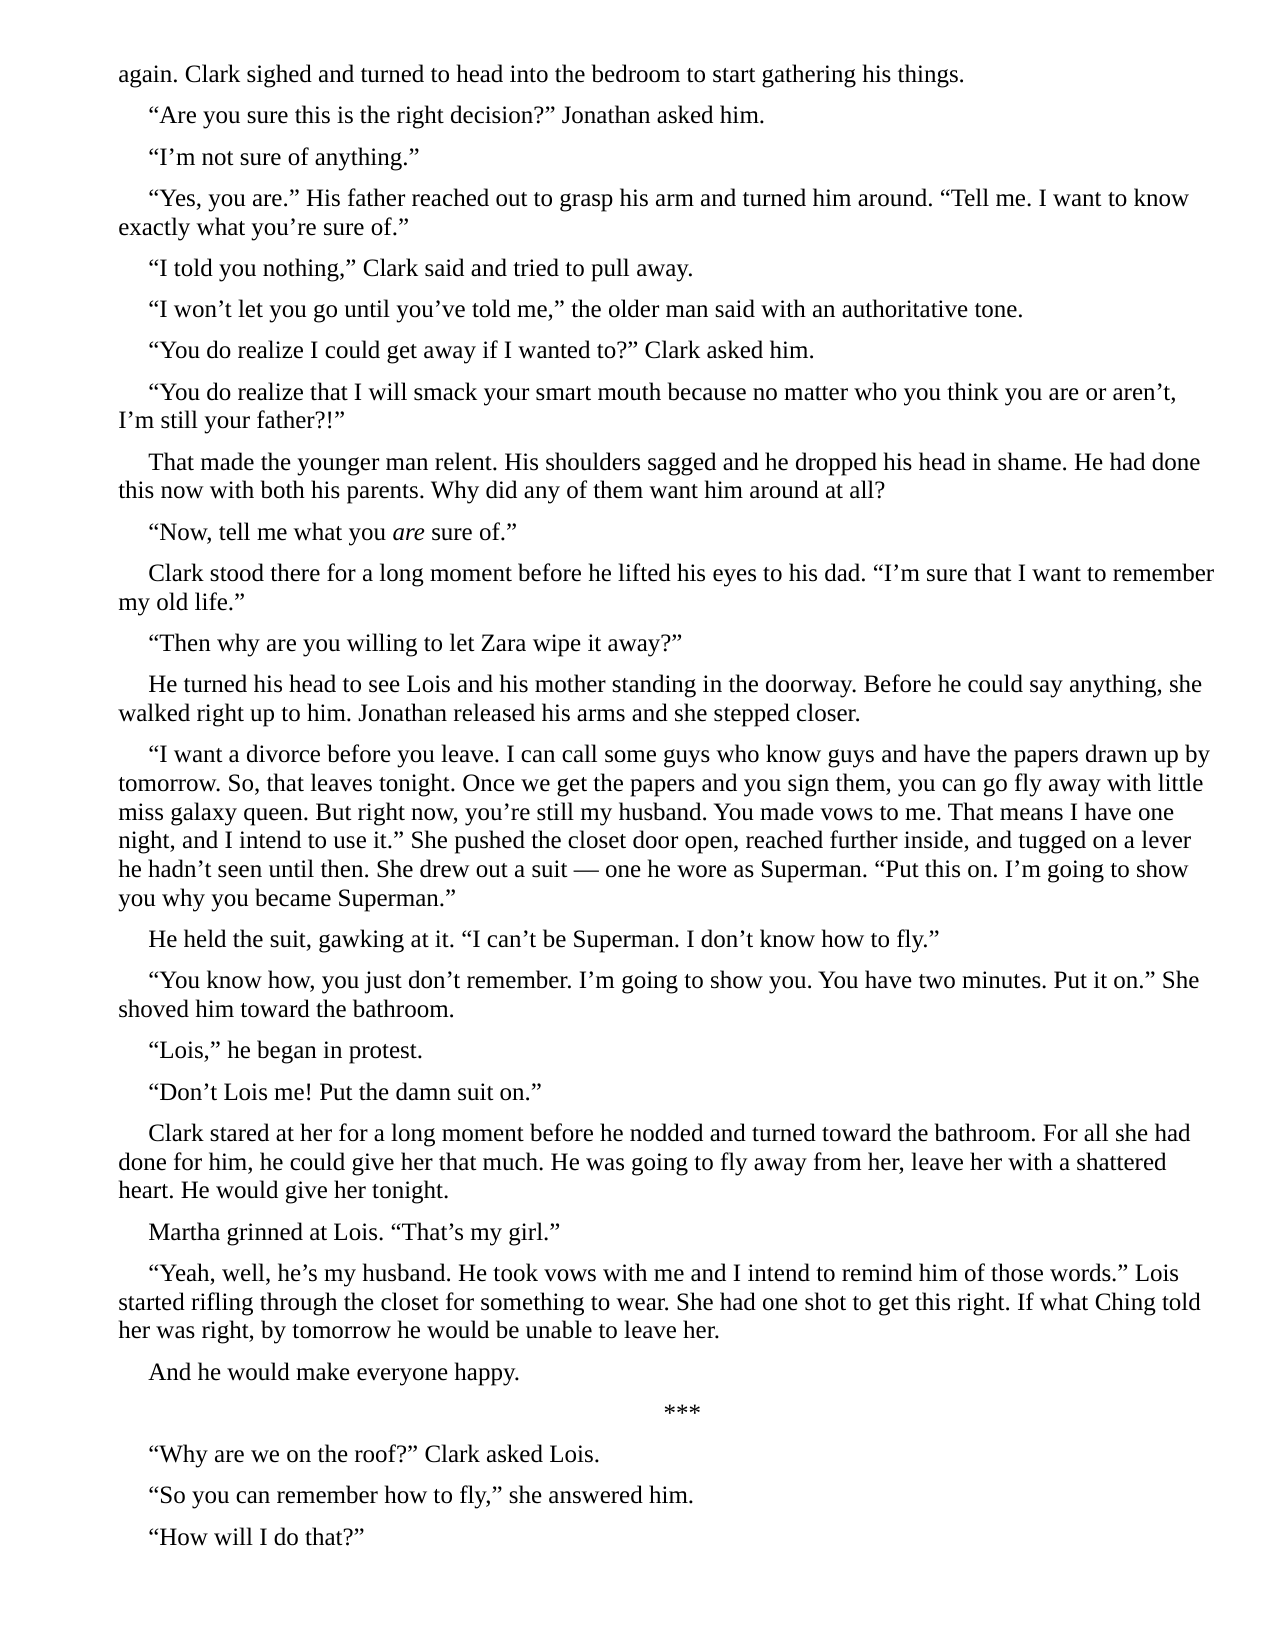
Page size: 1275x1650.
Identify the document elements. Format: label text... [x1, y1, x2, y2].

text He turned his head to see Lois and his mother standing in the doorway. Before he could say anything, she walked right up to him. Jonathan released his arms and she stepped closer. [118, 669, 1216, 727]
text “Why are we on the roof?” Clark asked Lois. [118, 1439, 1216, 1468]
text Martha grinned at Lois. “That’s my girl.” [118, 1217, 1216, 1245]
text Clark stared at her for a long moment before he nodded and turned toward the bathroom. For all she had done for him, he could give her that much. He was going to fly away from her, leave her with a shattered heart. He would give her tonight. [118, 1118, 1216, 1204]
text “You do realize I could get away if I wanted to?” Clark asked him. [118, 335, 1216, 364]
text “So you can remember how to fly,” she answered him. [118, 1480, 1216, 1509]
text “I told you nothing,” Clark said and tried to pull away. [118, 253, 1216, 282]
text “Are you sure this is the right decision?” Jonathan asked him. [118, 100, 1216, 129]
text “Now, tell me what you are sure of.” [118, 517, 1216, 545]
text “I want a divorce before you leave. I can call some guys who know guys and have the papers drawn up by tomorrow. So, that leaves tonight. Once we get the papers and you sign them, you can go fly away with little miss galaxy queen. But right now, you’re still my husband. You made vows to me. That means I have one night, and I intend to use it.” She pushed the closet door open, reached further inside, and tugged on a lever he hadn’t seen until then. She drew out a suit — one he wore as Superman. “Put this on. I’m going to show you why you became Superman.” [118, 739, 1216, 912]
text “Then why are you willing to let Zara wipe it away?” [118, 628, 1216, 657]
text He held the suit, gawking at it. “I can’t be Superman. I don’t know how to fly.” [118, 924, 1216, 953]
text *** [118, 1398, 1216, 1427]
text “Lois,” he began in protest. [118, 1035, 1216, 1064]
text “You do realize that I will smack your smart mouth because no matter who you think you are or aren’t, I’m still your father?!” [118, 377, 1216, 434]
text That made the younger man relent. His shoulders sagged and he dropped his head in shame. He had done this now with both his parents. Why did any of them want him around at all? [118, 447, 1216, 504]
text “Yeah, well, he’s my husband. He took vows with me and I intend to remind him of those words.” Lois started rifling through the closet for something to wear. She had one shot to get this right. If what Ching told her was right, by tomorrow he would be unable to leave her. [118, 1258, 1216, 1344]
text Clark stood there for a long moment before he lifted his eyes to his dad. “I’m sure that I want to remember my old life.” [118, 558, 1216, 615]
text “Yes, you are.” His father reached out to grasp his arm and turned him around. “Tell me. I want to know exactly what you’re sure of.” [118, 183, 1216, 240]
text “You know how, you just don’t remember. I’m going to show you. You have two minutes. Put it on.” She shoved him toward the bathroom. [118, 965, 1216, 1023]
text And he would make everyone happy. [118, 1357, 1216, 1385]
text “I won’t let you go until you’ve told me,” the older man said with an authoritative tone. [118, 294, 1216, 323]
text “Don’t Lois me! Put the damn suit on.” [118, 1077, 1216, 1105]
text “I’m not sure of anything.” [118, 142, 1216, 170]
text again. Clark sighed and turned to head into the bedroom to start gathering his things. [118, 59, 1216, 88]
text “How will I do that?” [118, 1522, 1216, 1550]
